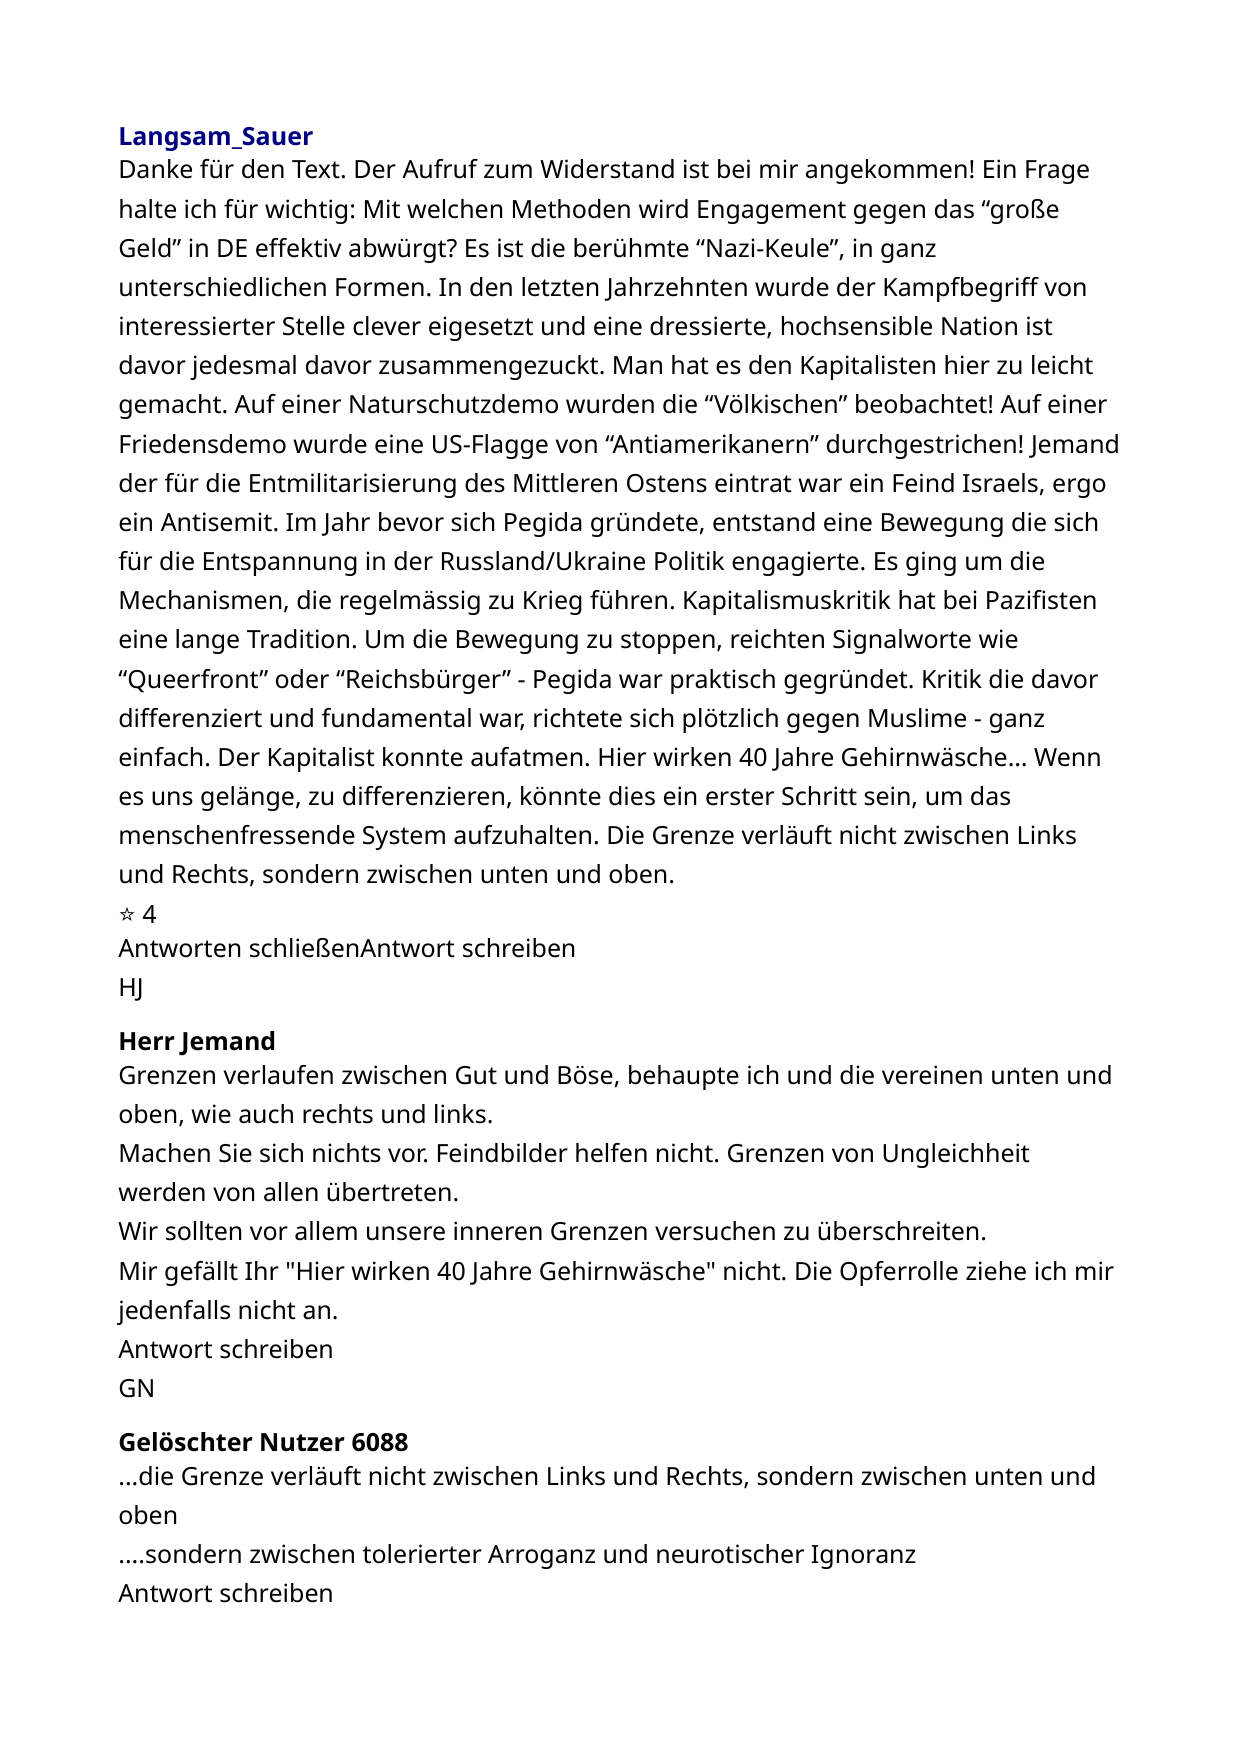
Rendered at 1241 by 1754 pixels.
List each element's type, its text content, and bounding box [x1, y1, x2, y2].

text Danke für den Text. Der Aufruf zum Widerstand ist bei mir angekommen! Ein Frage halte ich für wichtig: Mit welchen Methoden wird Engagement gegen das “große Geld” in DE effektiv abwürgt? Es ist die berühmte “Nazi-Keule”, in ganz unterschiedlichen Formen. In den letzten Jahrzehnten wurde der Kampfbegriff von interessierter Stelle clever eigesetzt und eine dressierte, hochsensible Nation ist davor jedesmal davor zusammengezuckt. Man hat es den Kapitalisten hier zu leicht gemacht. Auf einer Naturschutzdemo wurden die “Völkischen” beobachtet! Auf einer Friedensdemo wurde eine US-Flagge von “Antiamerikanern” durchgestrichen! Jemand der für die Entmilitarisierung des Mittleren Ostens eintrat war ein Feind Israels, ergo ein Antisemit. Im Jahr bevor sich Pegida gründete, entstand eine Bewegung die sich für die Entspannung in der Russland/Ukraine Politik engagierte. Es ging um die Mechanismen, die regelmässig zu Krieg führen. Kapitalismuskritik hat bei Pazifisten eine lange Tradition. Um die Bewegung zu stoppen, reichten Signalworte wie “Queerfront” oder “Reichsbürger” - Pegida war praktisch gegründet. Kritik die davor differenziert und fundamental war, richtete sich plötzlich gegen Muslime - ganz einfach. Der Kapitalist konnte aufatmen. Hier wirken 40 Jahre Gehirnwäsche… Wenn es uns gelänge, zu differenzieren, könnte dies ein erster Schritt sein, um das menschenfressende System aufzuhalten. Die Grenze verläuft nicht zwischen Links und Rechts, sondern zwischen unten und oben. [118, 152, 1122, 891]
text Antwort schreiben [118, 1332, 1122, 1366]
text HJ [118, 969, 1122, 1004]
text ...die Grenze verläuft nicht zwischen Links und Rechts, sondern zwischen unten und oben ....sondern zwischen tolerierter Arroganz und neurotischer Ignoranz [118, 1458, 1122, 1571]
subtitle Gelöschter Nutzer 6088 [118, 1424, 1122, 1458]
text ⭐️ 4 [118, 896, 1122, 930]
text Grenzen verlaufen zwischen Gut und Böse, behaupte ich und die vereinen unten und oben, wie auch rechts und links. Machen Sie sich nichts vor. Feindbilder helfen nicht. Grenzen von Ungleichheit werden von allen übertreten. [118, 1057, 1122, 1209]
subtitle Langsam_Sauer [118, 118, 1122, 152]
subtitle Herr Jemand [118, 1023, 1122, 1057]
text Antwort schreiben [118, 1576, 1122, 1610]
text GN [118, 1371, 1122, 1405]
text Mir gefällt Ihr "Hier wirken 40 Jahre Gehirnwäsche" nicht. Die Opferrolle ziehe ich mir jedenfalls nicht an. [118, 1253, 1122, 1326]
text Antworten schließenAntwort schreiben [118, 930, 1122, 964]
text Wir sollten vor allem unsere inneren Grenzen versuchen zu überschreiten. [118, 1214, 1122, 1248]
